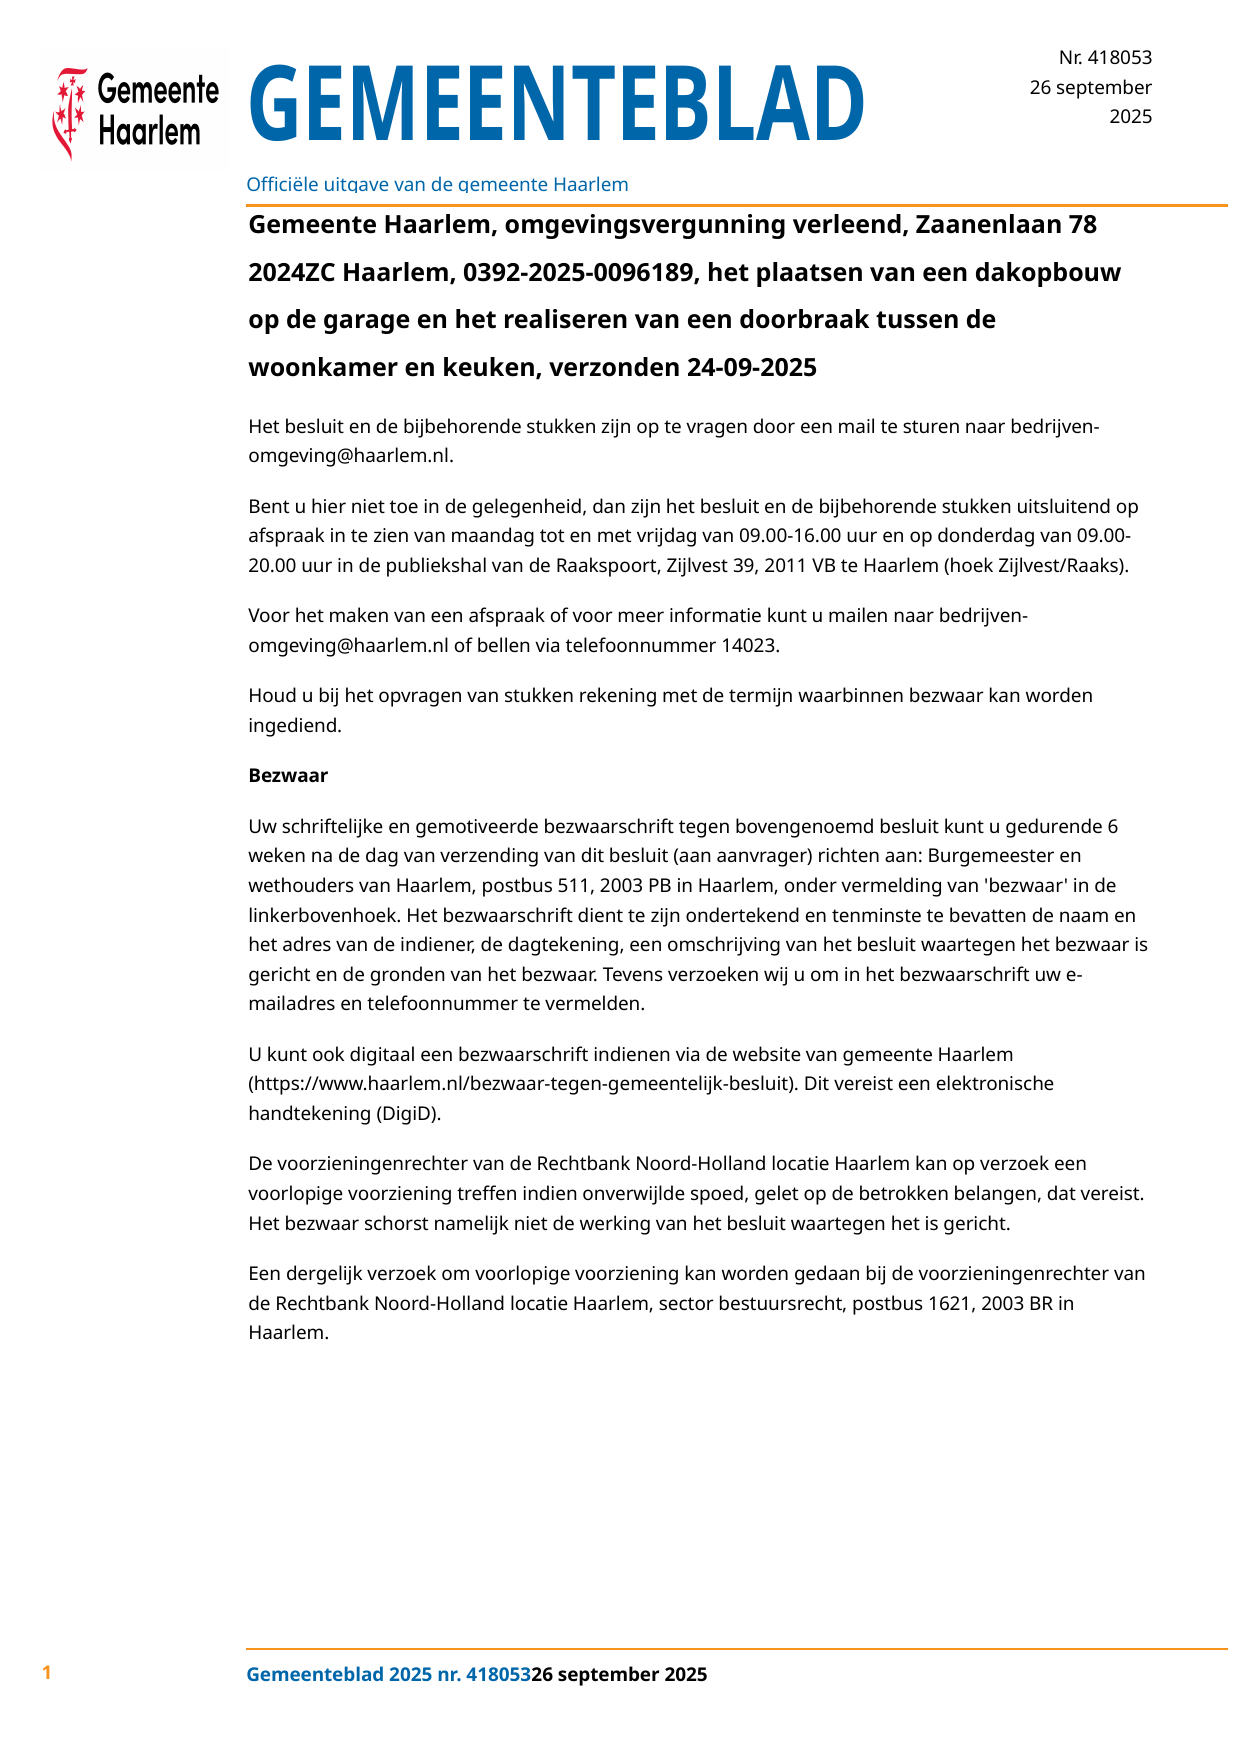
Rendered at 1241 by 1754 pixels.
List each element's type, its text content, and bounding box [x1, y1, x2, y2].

text Het besluit en de bijbehorende stukken zijn op te vragen door een mail te sturen naar bedrijven-omgeving@haarlem.nl. [248, 413, 1152, 468]
text Houd u bij het opvragen van stukken rekening met de termijn waarbinnen bezwaar kan worden ingediend. [248, 683, 1152, 738]
text De voorzieningenrechter van de Rechtbank Noord-Holland locatie Haarlem kan op verzoek een voorlopige voorziening treffen indien onverwijlde spoed, gelet op de betrokken belangen, dat vereist. Het bezwaar schorst namelijk niet de werking van het besluit waartegen het is gericht. [248, 1151, 1152, 1236]
text U kunt ook digitaal een bezwaarschrift indienen via de website van gemeente Haarlem (https://www.haarlem.nl/bezwaar-tegen-gemeentelijk-besluit). Dit vereist een elektronische handtekening (DigiD). [248, 1041, 1152, 1126]
picture [41, 47, 231, 172]
text Bent u hier niet toe in de gelegenheid, dan zijn het besluit en de bijbehorende stukken uitsluitend op afspraak in te zien van maandag tot en met vrijdag van 09.00-16.00 uur en op donderdag van 09.00-20.00 uur in de publiekshal van de Raakspoort, Zijlvest 39, 2011 VB te Haarlem (hoek Zijlvest/Raaks). [248, 493, 1152, 578]
text Gemeente Haarlem, omgevingsvergunning verleend, Zaanenlaan 78 2024ZC Haarlem, 0392-2025-0096189, het plaatsen van een dakopbouw op de garage en het realiseren van een doorbraak tussen de woonkamer en keuken, verzonden 24-09-2025 [248, 207, 1152, 384]
text Voor het maken van een afspraak of voor meer informatie kunt u mailen naar bedrijven-omgeving@haarlem.nl of bellen via telefoonnummer 14023. [248, 603, 1152, 658]
text Bezwaar [248, 763, 1152, 788]
text Uw schriftelijke en gemotiveerde bezwaarschrift tegen bovengenoemd besluit kunt u gedurende 6 weken na de dag van verzending van dit besluit (aan aanvrager) richten aan: Burgemeester en wethouders van Haarlem, postbus 511, 2003 PB in Haarlem, onder vermelding van 'bezwaar' in de linkerbovenhoek. Het bezwaarschrift dient te zijn ondertekend en tenminste te bevatten de naam en het adres van de indiener, de dagtekening, een omschrijving van het besluit waartegen het bezwaar is gericht en de gronden van het bezwaar. Tevens verzoeken wij u om in het bezwaarschrift uw e-mailadres en telefoonnummer te vermelden. [248, 813, 1152, 1016]
text Een dergelijk verzoek om voorlopige voorziening kan worden gedaan bij de voorzieningenrechter van de Rechtbank Noord-Holland locatie Haarlem, sector bestuursrecht, postbus 1621, 2003 BR in Haarlem. [248, 1260, 1152, 1345]
